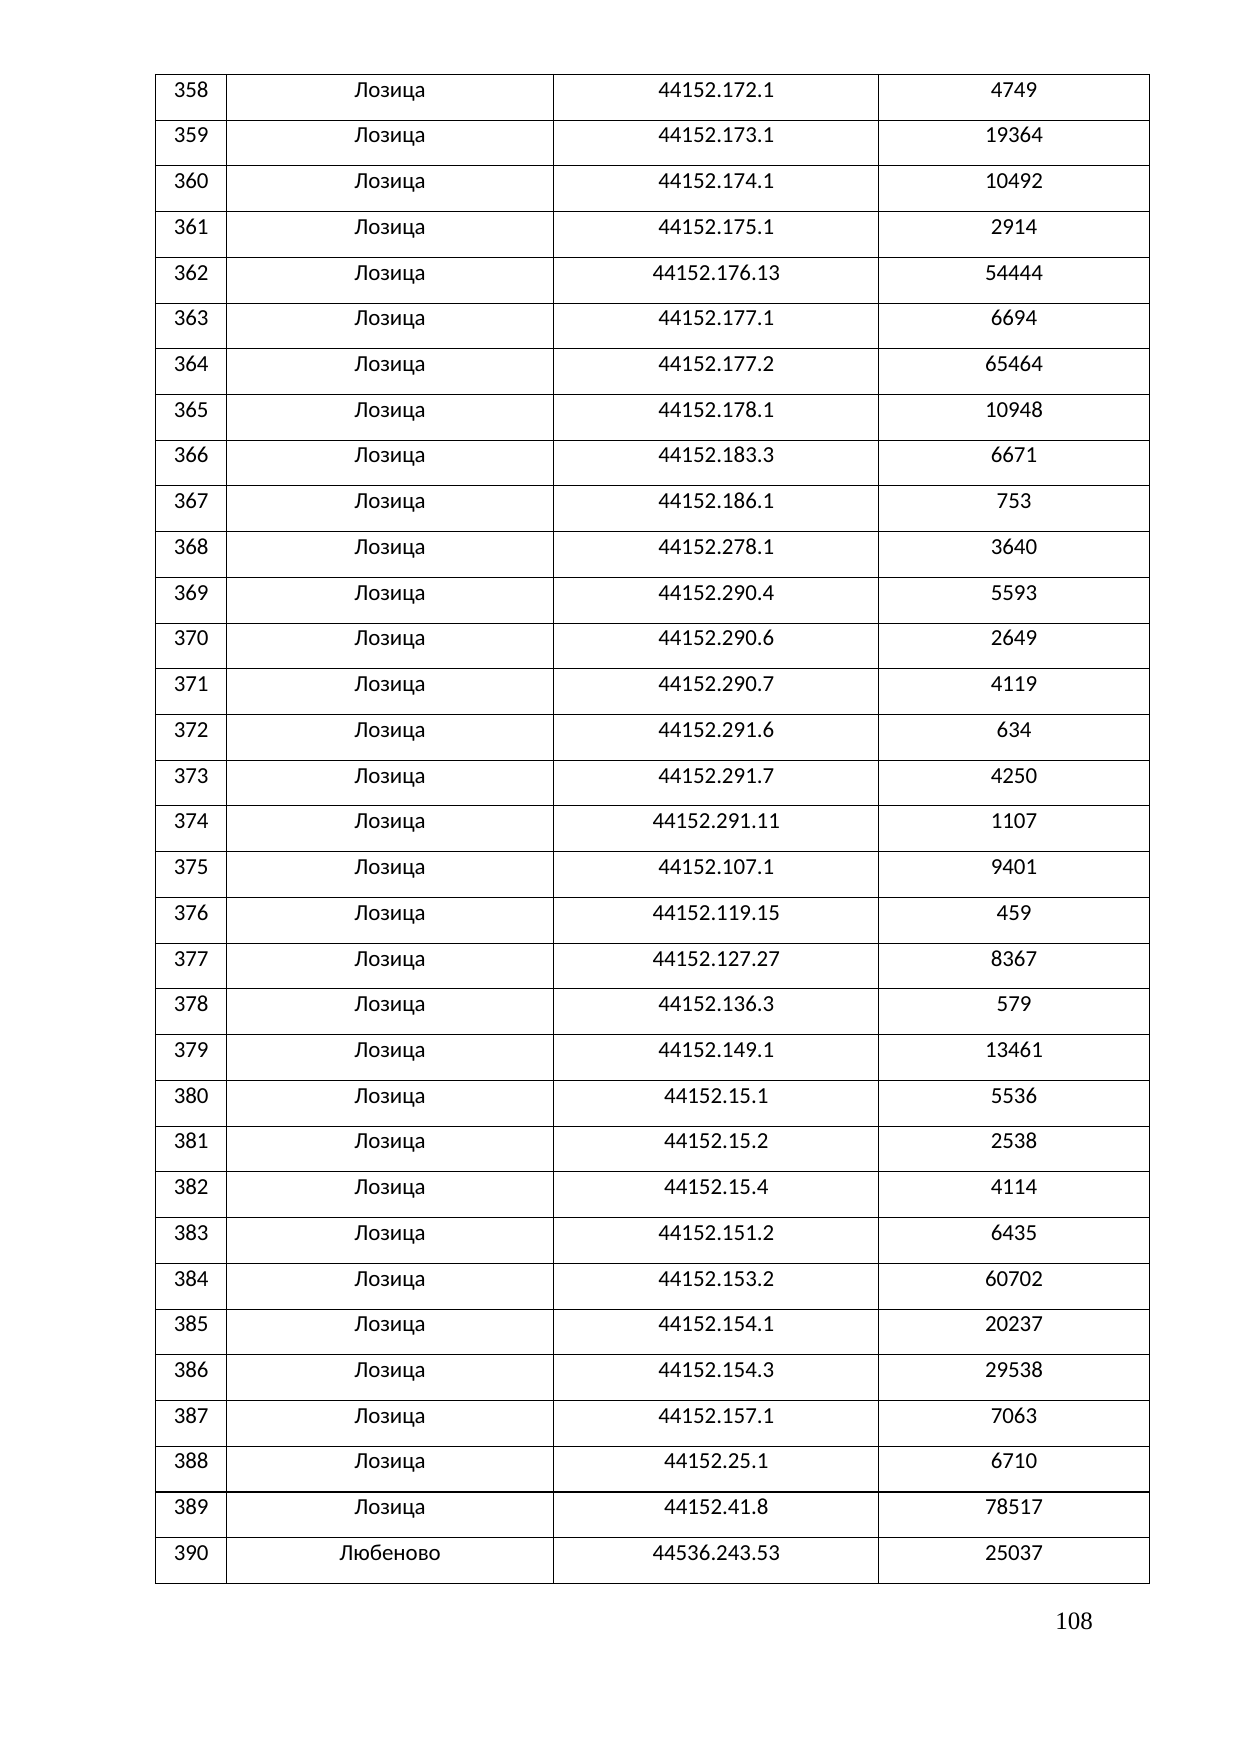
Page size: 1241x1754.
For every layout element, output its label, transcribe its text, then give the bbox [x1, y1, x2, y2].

table_cell 44152.15.4 [554, 1172, 878, 1217]
table_cell Лозица [227, 1447, 553, 1491]
table_cell 44152.154.1 [554, 1310, 878, 1354]
table_cell 44152.107.1 [554, 852, 878, 897]
table_cell 20237 [879, 1310, 1149, 1354]
table_cell Лозица [227, 121, 553, 165]
table_cell 29538 [879, 1355, 1149, 1400]
table_cell 44152.157.1 [554, 1401, 878, 1446]
table_cell 44152.151.2 [554, 1218, 878, 1263]
table_cell 362 [156, 258, 226, 302]
table_cell 358 [156, 75, 226, 119]
table_cell Лозица [227, 715, 553, 760]
table_cell 5536 [879, 1081, 1149, 1126]
table_cell 389 [156, 1493, 226, 1537]
table_cell 753 [879, 486, 1149, 531]
table_cell Лозица [227, 1310, 553, 1354]
table_cell 383 [156, 1218, 226, 1263]
table_cell 634 [879, 715, 1149, 760]
table_cell Лозица [227, 486, 553, 531]
table_cell 384 [156, 1264, 226, 1308]
table_cell 44152.290.6 [554, 624, 878, 668]
table_cell 44152.186.1 [554, 486, 878, 531]
table_cell 19364 [879, 121, 1149, 165]
table_cell Лозица [227, 1172, 553, 1217]
table_cell 6710 [879, 1447, 1149, 1491]
table_cell 10492 [879, 166, 1149, 211]
table_cell 379 [156, 1035, 226, 1080]
table_cell Лозица [227, 349, 553, 394]
table_cell 44152.153.2 [554, 1264, 878, 1308]
table_cell Лозица [227, 1264, 553, 1308]
table_cell 373 [156, 761, 226, 805]
table_cell 44152.183.3 [554, 441, 878, 485]
table_cell 361 [156, 212, 226, 257]
table_cell 44152.119.15 [554, 898, 878, 943]
table_cell 390 [156, 1538, 226, 1583]
table_cell 44152.177.1 [554, 304, 878, 348]
table_cell 4749 [879, 75, 1149, 119]
table_cell Лозица [227, 944, 553, 988]
table_cell 4250 [879, 761, 1149, 805]
table_cell 44152.174.1 [554, 166, 878, 211]
table_cell 44152.291.7 [554, 761, 878, 805]
table_cell 359 [156, 121, 226, 165]
table_cell 44152.25.1 [554, 1447, 878, 1491]
table_cell 10948 [879, 395, 1149, 439]
table_cell 44152.278.1 [554, 532, 878, 577]
table_cell 9401 [879, 852, 1149, 897]
table_cell 4119 [879, 669, 1149, 714]
table_cell 360 [156, 166, 226, 211]
table_cell Лозица [227, 1127, 553, 1171]
table_cell 6435 [879, 1218, 1149, 1263]
table_cell Лозица [227, 75, 553, 119]
table_cell Лозица [227, 304, 553, 348]
table_cell 5593 [879, 578, 1149, 622]
table_cell 364 [156, 349, 226, 394]
table_cell 376 [156, 898, 226, 943]
table_cell 44152.41.8 [554, 1493, 878, 1537]
table_cell 44152.172.1 [554, 75, 878, 119]
table_cell Лозица [227, 1401, 553, 1446]
table_cell Лозица [227, 761, 553, 805]
table_cell 381 [156, 1127, 226, 1171]
table_cell 44152.149.1 [554, 1035, 878, 1080]
table_cell 44152.15.1 [554, 1081, 878, 1126]
table_cell Лозица [227, 258, 553, 302]
table_cell 367 [156, 486, 226, 531]
table_cell 44152.178.1 [554, 395, 878, 439]
table_cell 8367 [879, 944, 1149, 988]
table_cell 369 [156, 578, 226, 622]
table_cell Лозица [227, 532, 553, 577]
table_cell 375 [156, 852, 226, 897]
table_cell 44152.177.2 [554, 349, 878, 394]
table_cell 1107 [879, 806, 1149, 851]
table_cell 386 [156, 1355, 226, 1400]
table_cell 3640 [879, 532, 1149, 577]
table_cell 44152.175.1 [554, 212, 878, 257]
table_cell Лозица [227, 441, 553, 485]
table_cell 370 [156, 624, 226, 668]
table_cell Лозица [227, 212, 553, 257]
table_cell 7063 [879, 1401, 1149, 1446]
table_cell 44152.173.1 [554, 121, 878, 165]
table_cell 365 [156, 395, 226, 439]
table_cell 78517 [879, 1493, 1149, 1537]
table_cell 44152.154.3 [554, 1355, 878, 1400]
table_cell 44152.290.7 [554, 669, 878, 714]
table_cell 374 [156, 806, 226, 851]
table_cell Лозица [227, 806, 553, 851]
table_cell 368 [156, 532, 226, 577]
table_cell 4114 [879, 1172, 1149, 1217]
table_cell 44152.136.3 [554, 989, 878, 1034]
table_cell Лозица [227, 1355, 553, 1400]
table_cell Лозица [227, 1035, 553, 1080]
table_cell 2914 [879, 212, 1149, 257]
table_cell Лозица [227, 1081, 553, 1126]
table_cell 387 [156, 1401, 226, 1446]
table_cell 54444 [879, 258, 1149, 302]
table_cell 60702 [879, 1264, 1149, 1308]
table_cell Лозица [227, 852, 553, 897]
table_cell Лозица [227, 578, 553, 622]
table_cell Лозица [227, 1493, 553, 1537]
table_cell 65464 [879, 349, 1149, 394]
table_cell 44152.290.4 [554, 578, 878, 622]
table_cell 44152.291.11 [554, 806, 878, 851]
table_cell Лозица [227, 166, 553, 211]
table_cell 363 [156, 304, 226, 348]
table_cell 13461 [879, 1035, 1149, 1080]
table_cell 378 [156, 989, 226, 1034]
table_cell 2649 [879, 624, 1149, 668]
table_cell 6694 [879, 304, 1149, 348]
table_cell 366 [156, 441, 226, 485]
table_cell 380 [156, 1081, 226, 1126]
table_cell 25037 [879, 1538, 1149, 1583]
table_cell 371 [156, 669, 226, 714]
table_cell Лозица [227, 395, 553, 439]
table_cell 377 [156, 944, 226, 988]
table_cell 372 [156, 715, 226, 760]
table_cell 44152.176.13 [554, 258, 878, 302]
table_cell 44152.15.2 [554, 1127, 878, 1171]
table_cell Лозица [227, 624, 553, 668]
table_cell 44152.291.6 [554, 715, 878, 760]
table_cell 44152.127.27 [554, 944, 878, 988]
table_cell Лозица [227, 1218, 553, 1263]
table_cell 6671 [879, 441, 1149, 485]
table_cell Лозица [227, 669, 553, 714]
table_cell 579 [879, 989, 1149, 1034]
table_cell 44536.243.53 [554, 1538, 878, 1583]
table_cell Лозица [227, 898, 553, 943]
table_cell Любеново [227, 1538, 553, 1583]
table_cell 459 [879, 898, 1149, 943]
table_cell 385 [156, 1310, 226, 1354]
table_cell Лозица [227, 989, 553, 1034]
table_cell 382 [156, 1172, 226, 1217]
table_cell 2538 [879, 1127, 1149, 1171]
table_cell 388 [156, 1447, 226, 1491]
